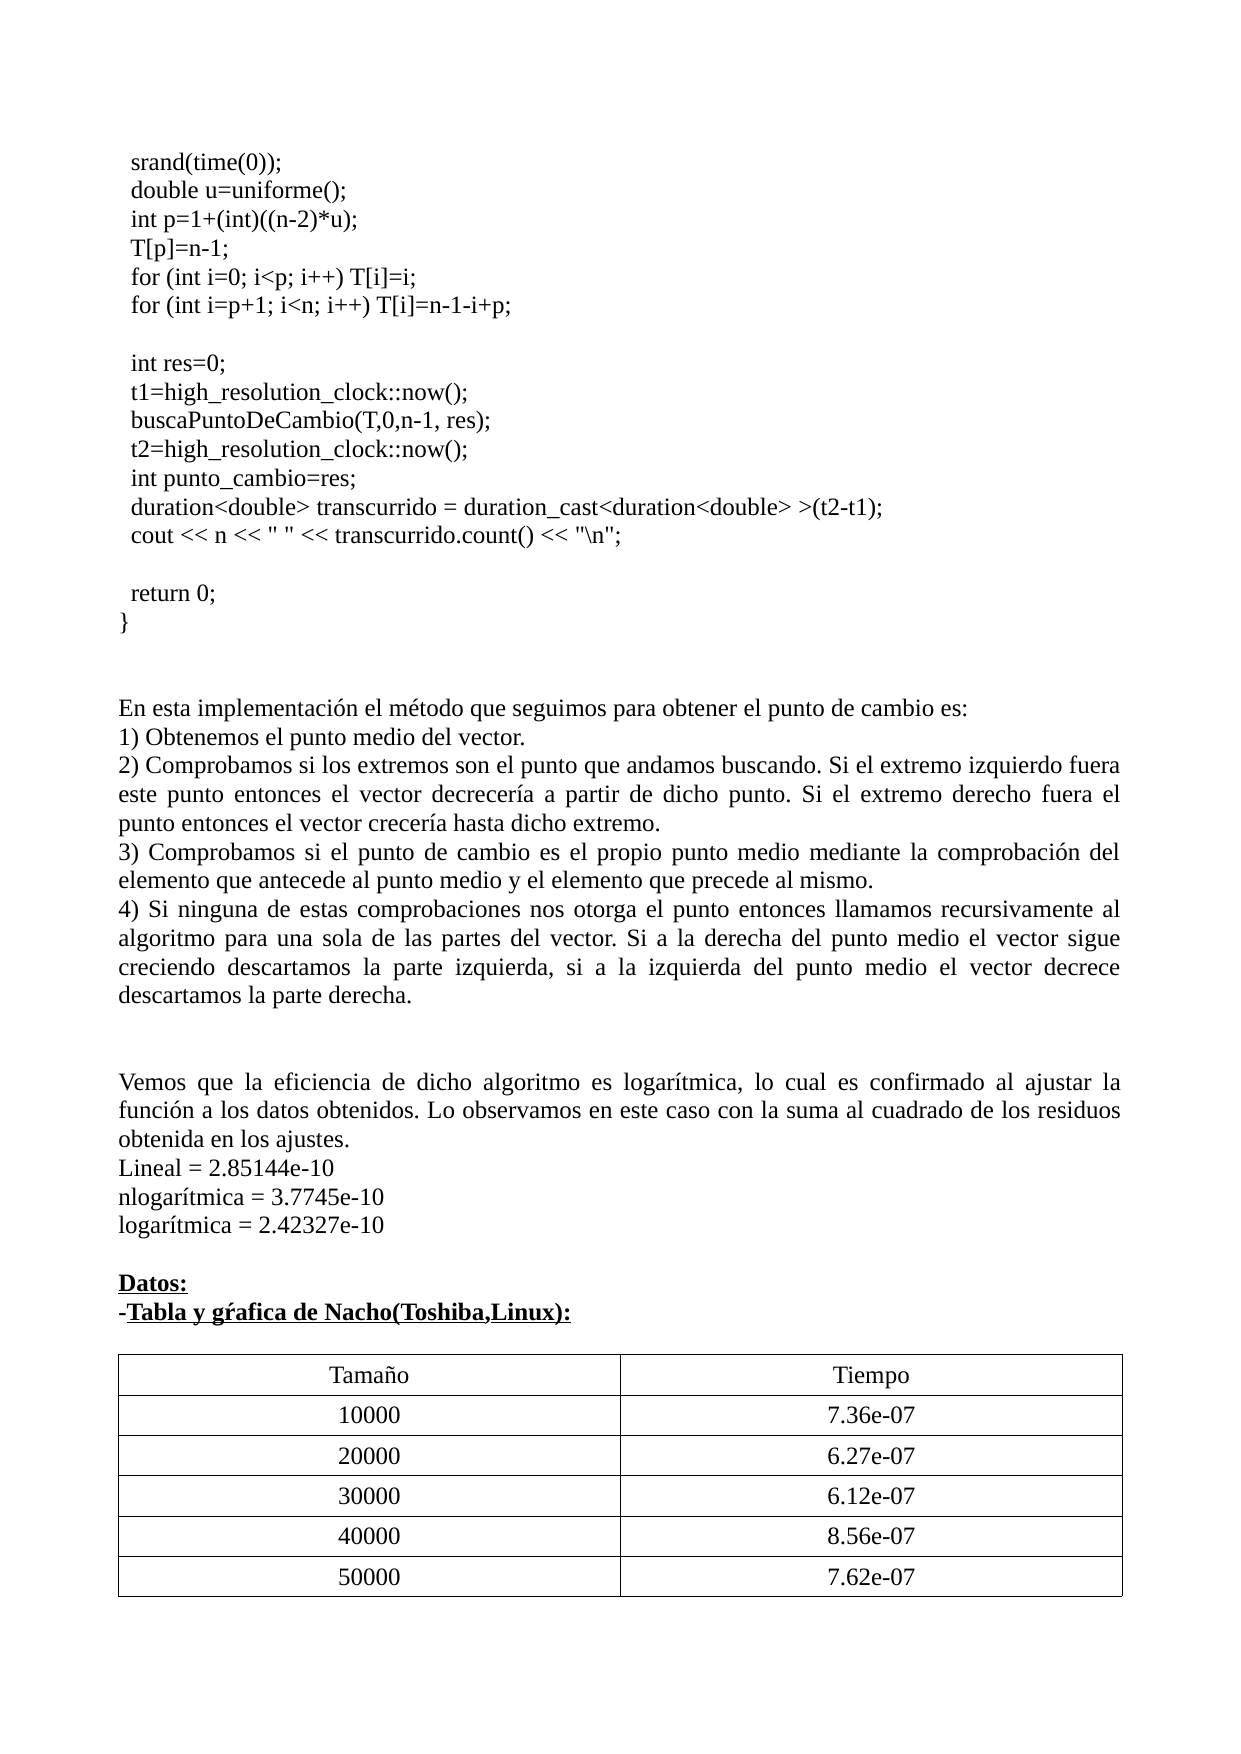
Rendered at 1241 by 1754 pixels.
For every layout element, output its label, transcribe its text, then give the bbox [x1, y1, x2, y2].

text duration<double> transcurrido = duration_cast<duration<double> >(t2-t1); [118, 492, 1122, 521]
text cout << n << " " << transcurrido.count() << "\n"; [118, 521, 1122, 549]
text double u=uniforme(); [118, 176, 1122, 204]
text for (int i=0; i<p; i++) T[i]=i; [118, 262, 1122, 291]
table_cell 30000 [119, 1476, 620, 1516]
text logarítmica = 2.42327e-10 [118, 1211, 1122, 1239]
text Vemos que la eficiencia de dicho algoritmo es logarítmica, lo cual es confirmado al ajustar la función a los datos obtenidos. Lo observamos en este caso con la suma al cuadrado de los residuos obtenida en los ajustes. [118, 1067, 1122, 1153]
table_header Tiempo [621, 1355, 1122, 1395]
table_cell 7.36e-07 [621, 1396, 1122, 1435]
table_cell 8.56e-07 [621, 1517, 1122, 1556]
text return 0; [118, 578, 1122, 607]
text int punto_cambio=res; [118, 463, 1122, 492]
text Datos: [118, 1268, 1122, 1297]
text Lineal = 2.85144e-10 [118, 1153, 1122, 1182]
text 4) Si ninguna de estas comprobaciones nos otorga el punto entonces llamamos recursivamente al algoritmo para una sola de las partes del vector. Si a la derecha del punto medio el vector sigue creciendo descartamos la parte izquierda, si a la izquierda del punto medio el vector decrece descartamos la parte derecha. [118, 894, 1122, 1009]
text int res=0; [118, 348, 1122, 377]
text 1) Obtenemos el punto medio del vector. [118, 722, 1122, 751]
text 3) Comprobamos si el punto de cambio es el propio punto medio mediante la comprobación del elemento que antecede al punto medio y el elemento que precede al mismo. [118, 837, 1122, 894]
text buscaPuntoDeCambio(T,0,n-1, res); [118, 406, 1122, 434]
table_cell 20000 [119, 1436, 620, 1475]
table_cell 50000 [119, 1557, 620, 1596]
table_cell 6.27e-07 [621, 1436, 1122, 1475]
table_cell 40000 [119, 1517, 620, 1556]
text 2) Comprobamos si los extremos son el punto que andamos buscando. Si el extremo izquierdo fuera este punto entonces el vector decrecería a partir de dicho punto. Si el extremo derecho fuera el punto entonces el vector crecería hasta dicho extremo. [118, 751, 1122, 837]
table_cell 6.12e-07 [621, 1476, 1122, 1516]
text for (int i=p+1; i<n; i++) T[i]=n-1-i+p; [118, 291, 1122, 319]
text } [118, 607, 1122, 636]
table_cell 10000 [119, 1396, 620, 1435]
text t2=high_resolution_clock::now(); [118, 434, 1122, 463]
text int p=1+(int)((n-2)*u); [118, 204, 1122, 233]
text t1=high_resolution_clock::now(); [118, 377, 1122, 406]
table_header Tamaño [119, 1355, 620, 1395]
text -Tabla y gŕafica de Nacho(Toshiba,Linux): [118, 1297, 1122, 1326]
text nlogarítmica = 3.7745e-10 [118, 1182, 1122, 1211]
text srand(time(0)); [118, 147, 1122, 176]
text En esta implementación el método que seguimos para obtener el punto de cambio es: [118, 693, 1122, 722]
text T[p]=n-1; [118, 233, 1122, 262]
table_cell 7.62e-07 [621, 1557, 1122, 1596]
